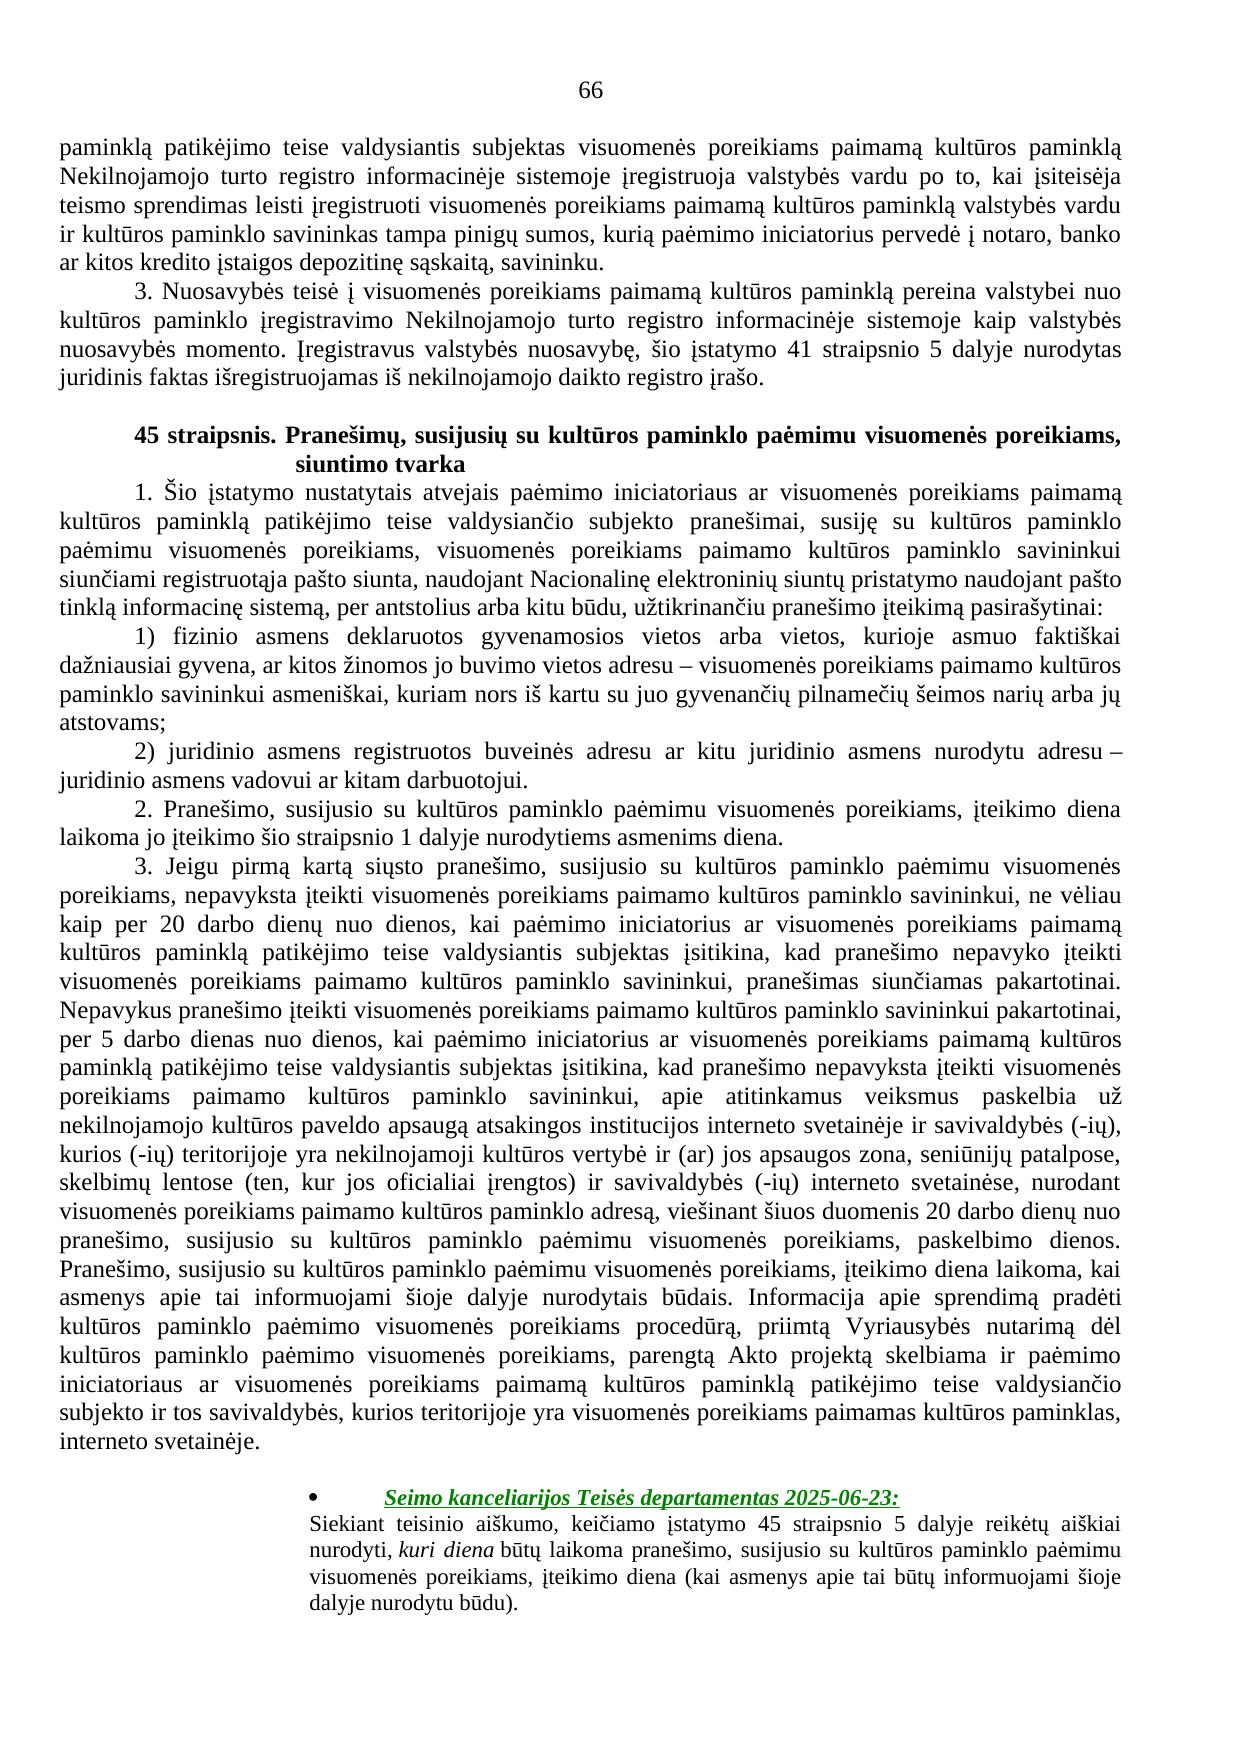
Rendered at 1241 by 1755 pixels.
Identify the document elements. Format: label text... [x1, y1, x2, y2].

text 1) fizinio asmens deklaruotos gyvenamosios vietos arba vietos, kurioje asmuo faktiškai dažniausiai gyvena, ar kitos žinomos jo buvimo vietos adresu – visuomenės poreikiams paimamo kultūros paminklo savininkui asmeniškai, kuriam nors iš kartu su juo gyvenančių pilnamečių šeimos narių arba jų atstovams; [59, 621, 1122, 736]
text 2) juridinio asmens registruotos buveinės adresu ar kitu juridinio asmens nurodytu adresu – juridinio asmens vadovui ar kitam darbuotojui. [59, 736, 1122, 794]
subtitle 45 straipsnis. Pranešimų, susijusių su kultūros paminklo paėmimu visuomenės poreikiams, siuntimo tvarka [134, 420, 1122, 477]
text 2. Pranešimo, susijusio su kultūros paminklo paėmimu visuomenės poreikiams, įteikimo diena laikoma jo įteikimo šio straipsnio 1 dalyje nurodytiems asmenims diena. [59, 794, 1122, 851]
text 3. Jeigu pirmą kartą siųsto pranešimo, susijusio su kultūros paminklo paėmimu visuomenės poreikiams, nepavyksta įteikti visuomenės poreikiams paimamo kultūros paminklo savininkui, ne vėliau kaip per 20 darbo dienų nuo dienos, kai paėmimo iniciatorius ar visuomenės poreikiams paimamą kultūros paminklą patikėjimo teise valdysiantis subjektas įsitikina, kad pranešimo nepavyko įteikti visuomenės poreikiams paimamo kultūros paminklo savininkui, pranešimas siunčiamas pakartotinai. Nepavykus pranešimo įteikti visuomenės poreikiams paimamo kultūros paminklo savininkui pakartotinai, per 5 darbo dienas nuo dienos, kai paėmimo iniciatorius ar visuomenės poreikiams paimamą kultūros paminklą patikėjimo teise valdysiantis subjektas įsitikina, kad pranešimo nepavyksta įteikti visuomenės poreikiams paimamo kultūros paminklo savininkui, apie atitinkamus veiksmus paskelbia už nekilnojamojo kultūros paveldo apsaugą atsakingos institucijos interneto svetainėje ir savivaldybės (-ių), kurios (-ių) teritorijoje yra nekilnojamoji kultūros vertybė ir (ar) jos apsaugos zona, seniūnijų patalpose, skelbimų lentose (ten, kur jos oficialiai įrengtos) ir savivaldybės (-ių) interneto svetainėse, nurodant visuomenės poreikiams paimamo kultūros paminklo adresą, viešinant šiuos duomenis 20 darbo dienų nuo pranešimo, susijusio su kultūros paminklo paėmimu visuomenės poreikiams, paskelbimo dienos. Pranešimo, susijusio su kultūros paminklo paėmimu visuomenės poreikiams, įteikimo diena laikoma, kai asmenys apie tai informuojami šioje dalyje nurodytais būdais. Informacija apie sprendimą pradėti kultūros paminklo paėmimo visuomenės poreikiams procedūrą, priimtą Vyriausybės nutarimą dėl kultūros paminklo paėmimo visuomenės poreikiams, parengtą Akto projektą skelbiama ir paėmimo iniciatoriaus ar visuomenės poreikiams paimamą kultūros paminklą patikėjimo teise valdysiančio subjekto ir tos savivaldybės, kurios teritorijoje yra visuomenės poreikiams paimamas kultūros paminklas, interneto svetainėje. [59, 851, 1122, 1455]
text 3. Nuosavybės teisė į visuomenės poreikiams paimamą kultūros paminklą pereina valstybei nuo kultūros paminklo įregistravimo Nekilnojamojo turto registro informacinėje sistemoje kaip valstybės nuosavybės momento. Įregistravus valstybės nuosavybę, šio įstatymo 41 straipsnio 5 dalyje nurodytas juridinis faktas išregistruojamas iš nekilnojamojo daikto registro įrašo. [59, 276, 1122, 391]
text Siekiant teisinio aiškumo, keičiamo įstatymo 45 straipsnio 5 dalyje reikėtų aiškiai nurodyti, kuri diena būtų laikoma pranešimo, susijusio su kultūros paminklo paėmimu visuomenės poreikiams, įteikimo diena (kai asmenys apie tai būtų informuojami šioje dalyje nurodytu būdu). [309, 1510, 1122, 1616]
text  Seimo kanceliarijos Teisės departamentas 2025-06-23: [309, 1484, 1122, 1510]
text 1. Šio įstatymo nustatytais atvejais paėmimo iniciatoriaus ar visuomenės poreikiams paimamą kultūros paminklą patikėjimo teise valdysiančio subjekto pranešimai, susiję su kultūros paminklo paėmimu visuomenės poreikiams, visuomenės poreikiams paimamo kultūros paminklo savininkui siunčiami registruotąja pašto siunta, naudojant Nacionalinę elektroninių siuntų pristatymo naudojant pašto tinklą informacinę sistemą, per antstolius arba kitu būdu, užtikrinančiu pranešimo įteikimą pasirašytinai: [59, 477, 1122, 621]
text paminklą patikėjimo teise valdysiantis subjektas visuomenės poreikiams paimamą kultūros paminklą Nekilnojamojo turto registro informacinėje sistemoje įregistruoja valstybės vardu po to, kai įsiteisėja teismo sprendimas leisti įregistruoti visuomenės poreikiams paimamą kultūros paminklą valstybės vardu ir kultūros paminklo savininkas tampa pinigų sumos, kurią paėmimo iniciatorius pervedė į notaro, banko ar kitos kredito įstaigos depozitinę sąskaitą, savininku. [59, 132, 1122, 276]
